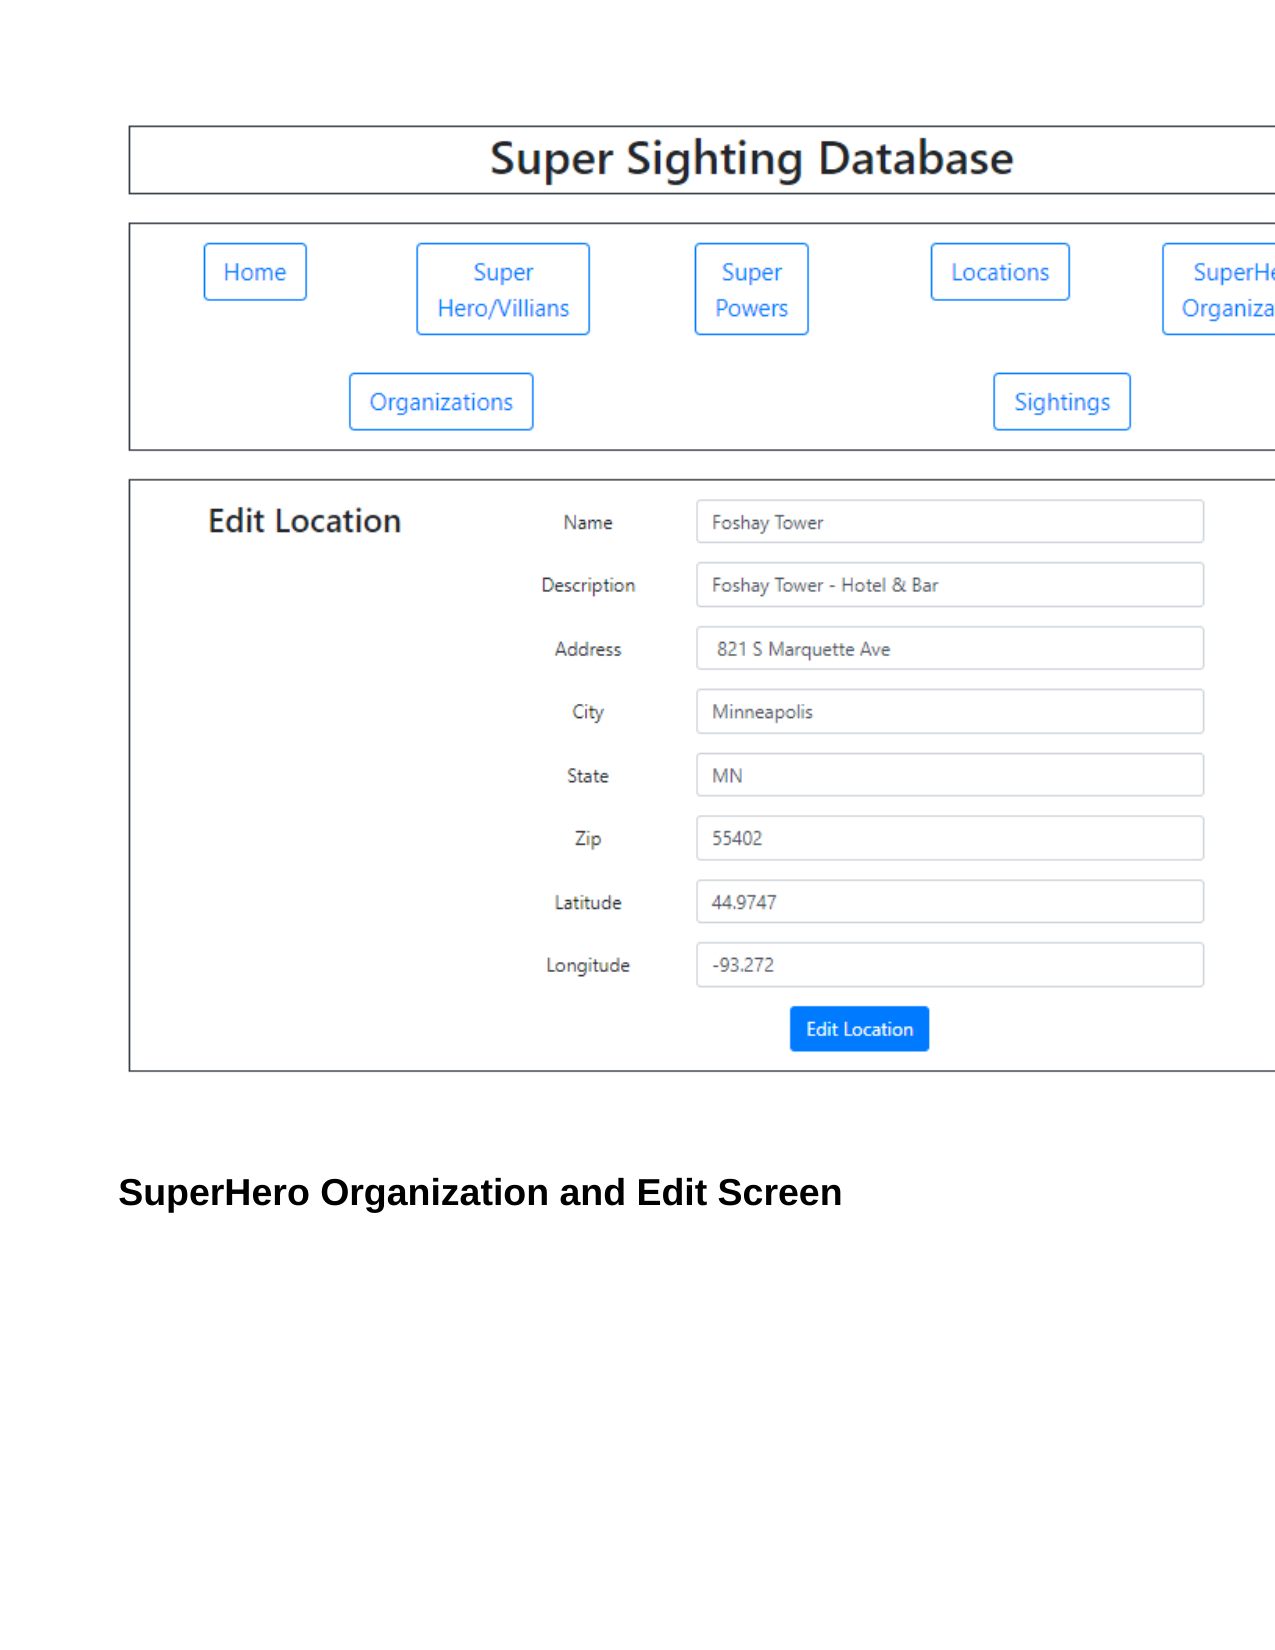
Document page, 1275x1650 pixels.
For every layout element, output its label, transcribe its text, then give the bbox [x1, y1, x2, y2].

subtitle SuperHero Organization and Edit Screen [118, 1170, 1157, 1213]
picture [118, 118, 1275, 1094]
